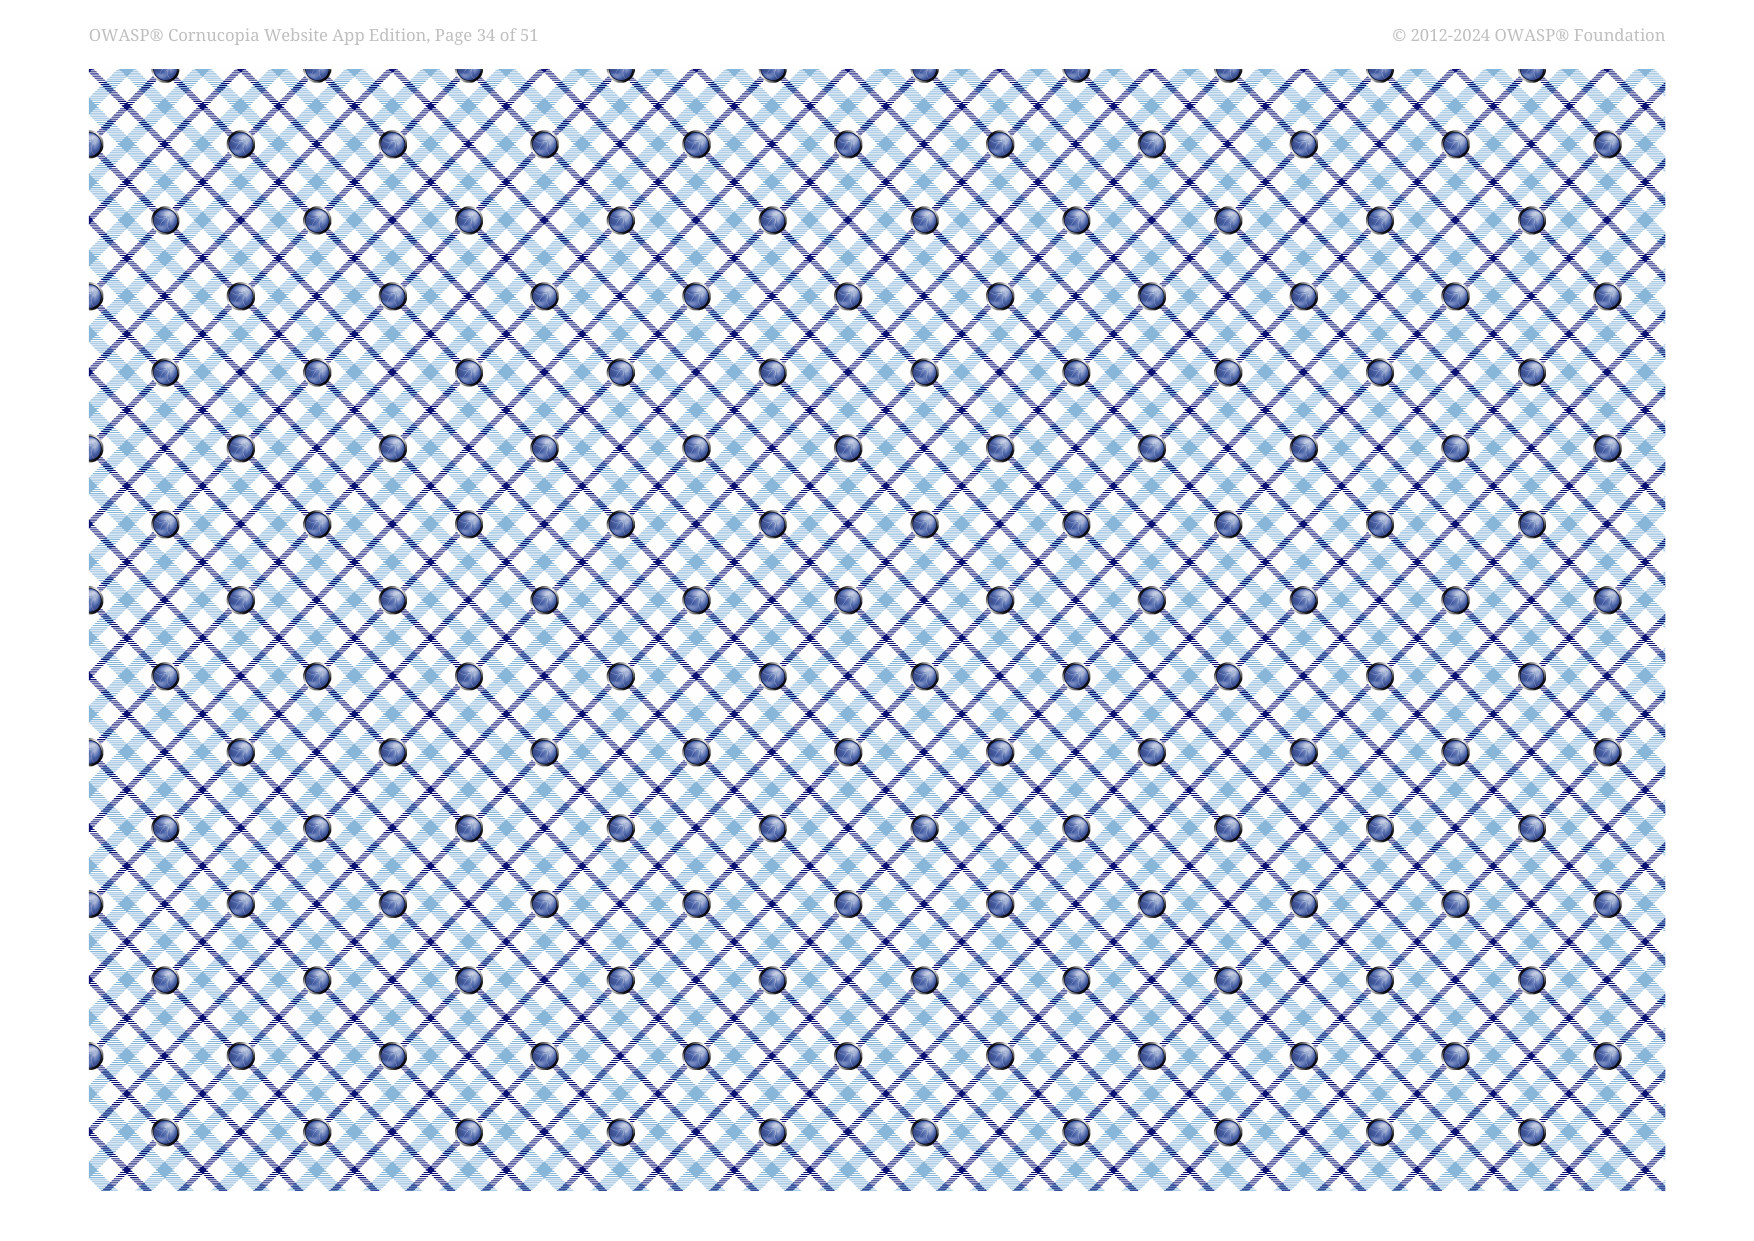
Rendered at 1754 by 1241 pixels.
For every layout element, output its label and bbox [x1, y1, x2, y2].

picture [88, 69, 1666, 1191]
